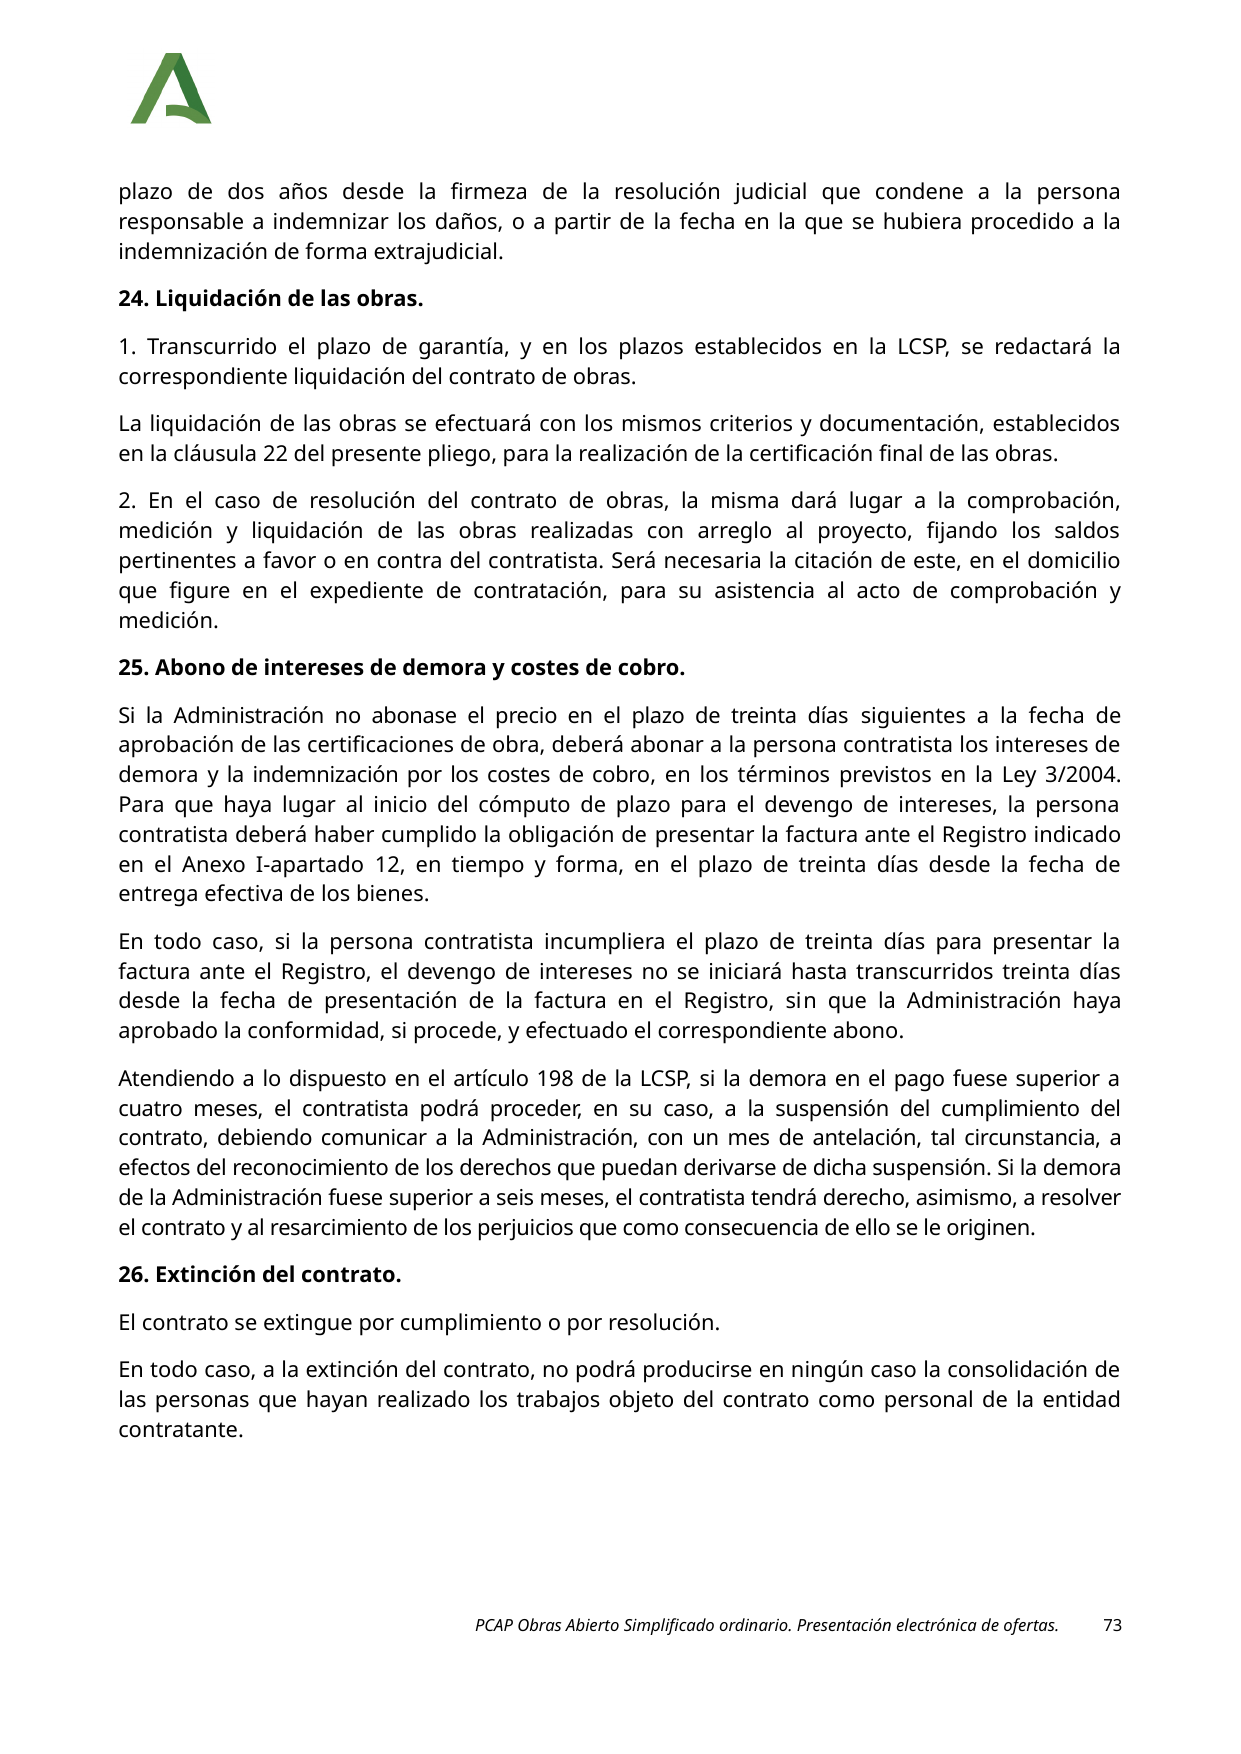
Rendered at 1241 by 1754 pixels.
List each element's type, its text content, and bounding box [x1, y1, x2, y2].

text 1. Transcurrido el plazo de garantía, y en los plazos establecidos en la LCSP, se redactará la correspondiente liquidación del contrato de obras. [118, 331, 1122, 391]
text En todo caso, a la extinción del contrato, no podrá producirse en ningún caso la consolidación de las personas que hayan realizado los trabajos objeto del contrato como personal de la entidad contratante. [118, 1354, 1122, 1444]
text En todo caso, si la persona contratista incumpliera el plazo de treinta días para presentar la factura ante el Registro, el devengo de intereses no se iniciará hasta transcurridos treinta días desde la fecha de presentación de la factura en el Registro, sin que la Administración haya aprobado la conformidad, si procede, y efectuado el correspondiente abono. [118, 926, 1122, 1045]
text Si la Administración no abonase el precio en el plazo de treinta días siguientes a la fecha de aprobación de las certificaciones de obra, deberá abonar a la persona contratista los intereses de demora y la indemnización por los costes de cobro, en los términos previstos en la Ley 3/2004. Para que haya lugar al inicio del cómputo de plazo para el devengo de intereses, la persona contratista deberá haber cumplido la obligación de presentar la factura ante el Registro indicado en el Anexo I-apartado 12, en tiempo y forma, en el plazo de treinta días desde la fecha de entrega efectiva de los bienes. [118, 700, 1122, 908]
picture [127, 48, 216, 128]
text 2. En el caso de resolución del contrato de obras, la misma dará lugar a la comprobación, medición y liquidación de las obras realizadas con arreglo al proyecto, fijando los saldos pertinentes a favor o en contra del contratista. Será necesaria la citación de este, en el domicilio que figure en el expediente de contratación, para su asistencia al acto de comprobación y medición. [118, 486, 1122, 634]
subtitle 26. Extinción del contrato. [118, 1259, 1122, 1289]
subtitle 24. Liquidación de las obras. [118, 283, 1122, 313]
subtitle 25. Abono de intereses de demora y costes de cobro. [118, 652, 1122, 682]
text La liquidación de las obras se efectuará con los mismos criterios y documentación, establecidos en la cláusula 22 del presente pliego, para la realización de la certificación final de las obras. [118, 408, 1122, 468]
text plazo de dos años desde la firmeza de la resolución judicial que condene a la persona responsable a indemnizar los daños, o a partir de la fecha en la que se hubiera procedido a la indemnización de forma extrajudicial. [118, 176, 1122, 266]
text Atendiendo a lo dispuesto en el artículo 198 de la LCSP, si la demora en el pago fuese superior a cuatro meses, el contratista podrá proceder, en su caso, a la suspensión del cumplimiento del contrato, debiendo comunicar a la Administración, con un mes de antelación, tal circunstancia, a efectos del reconocimiento de los derechos que puedan derivarse de dicha suspensión. Si la demora de la Administración fuese superior a seis meses, el contratista tendrá derecho, asimismo, a resolver el contrato y al resarcimiento de los perjuicios que como consecuencia de ello se le originen. [118, 1063, 1122, 1242]
text El contrato se extingue por cumplimiento o por resolución. [118, 1307, 1122, 1337]
